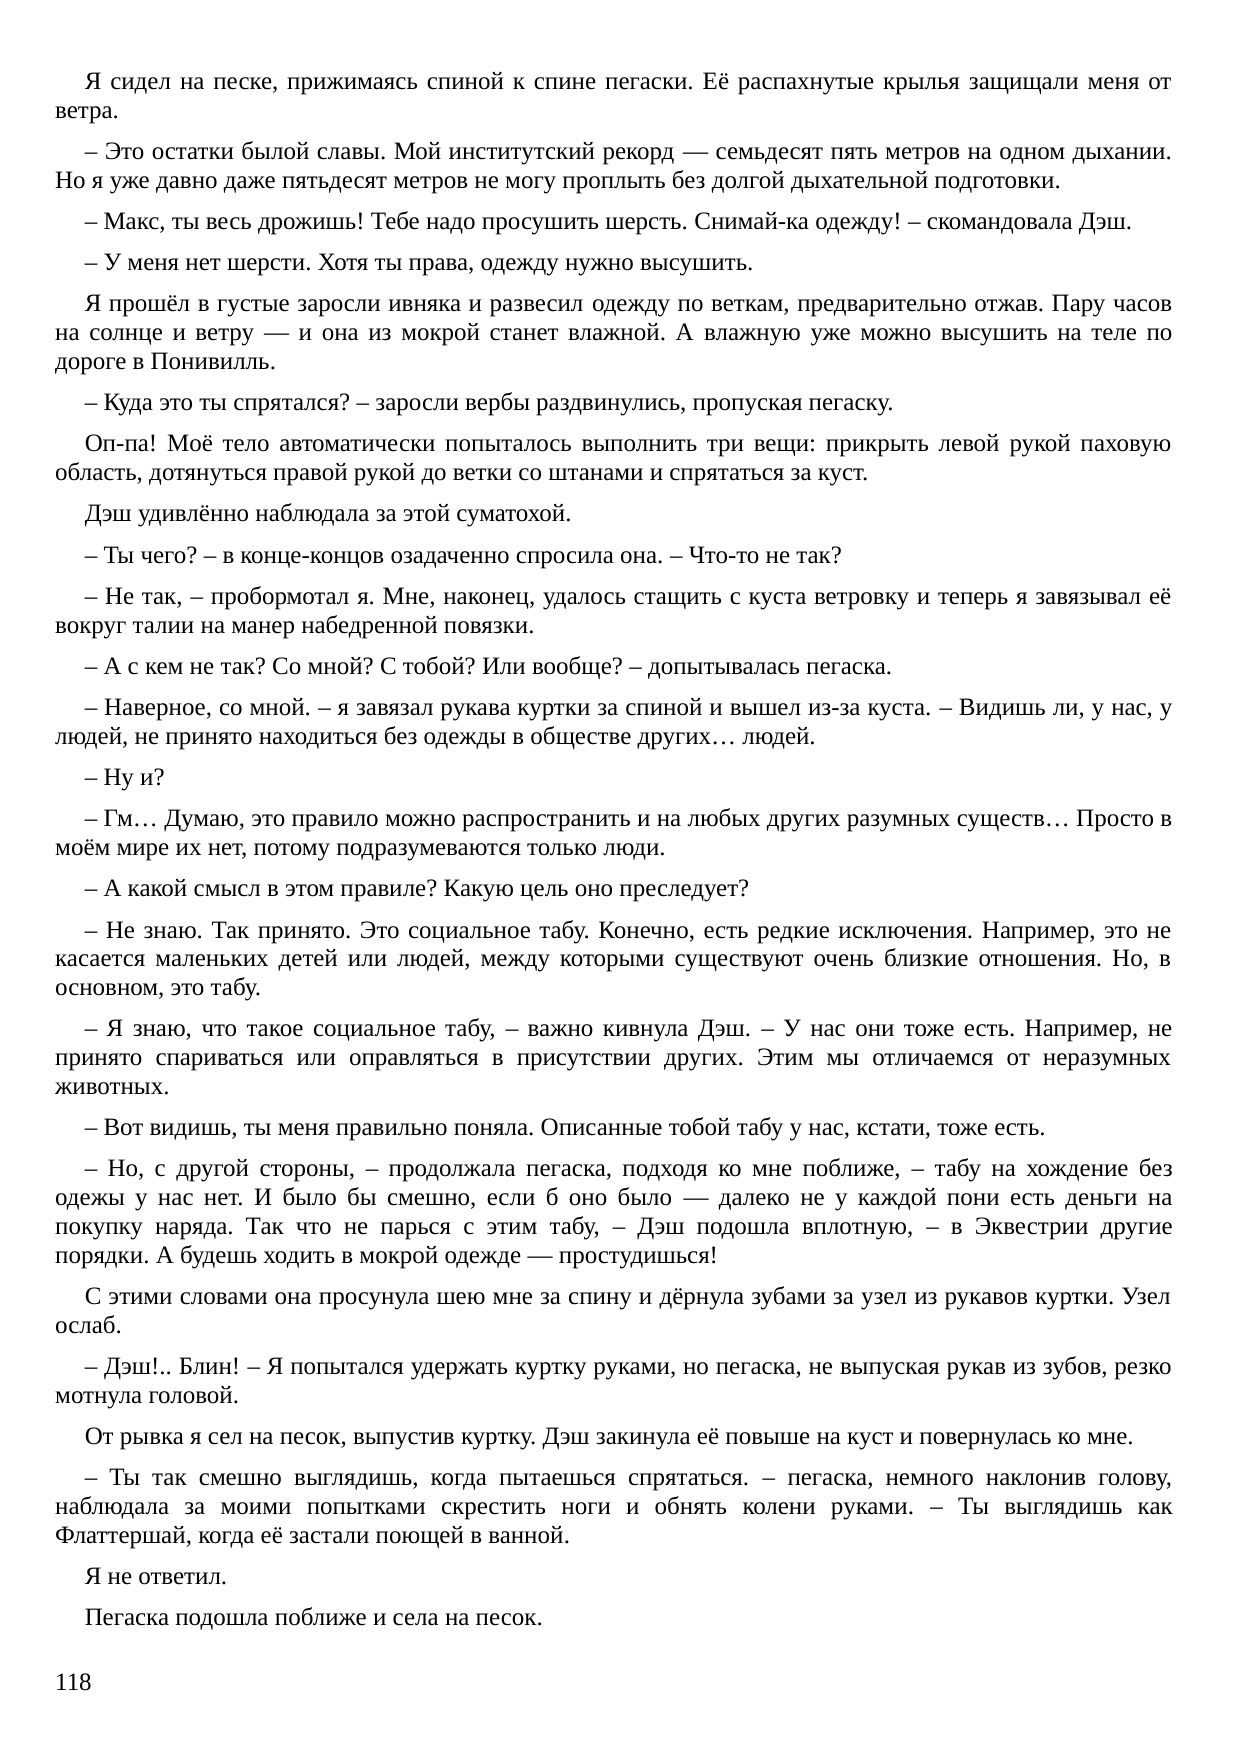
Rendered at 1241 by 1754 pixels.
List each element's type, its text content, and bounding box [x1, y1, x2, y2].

text – Макс, ты весь дрожишь! Тебе надо просушить шерсть. Снимай-ка одежду! – скомандовала Дэш. [55, 206, 1173, 235]
text От рывка я сел на песок, выпустив куртку. Дэш закинула её повыше на куст и повернулась ко мне. [55, 1421, 1173, 1450]
text – Наверное, со мной. – я завязал рукава куртки за спиной и вышел из-за куста. – Видишь ли, у нас, у людей, не принято находиться без одежды в обществе других… людей. [55, 692, 1173, 750]
text – Ну и? [55, 762, 1173, 791]
text – Я знаю, что такое социальное табу, – важно кивнула Дэш. – У нас они тоже есть. Например, не принято спариваться или оправляться в присутствии других. Этим мы отличаемся от неразумных животных. [55, 1013, 1173, 1100]
text – Вот видишь, ты меня правильно поняла. Описанные тобой табу у нас, кстати, тоже есть. [55, 1112, 1173, 1141]
text Оп-па! Моё тело автоматически попыталось выполнить три вещи: прикрыть левой рукой паховую область, дотянуться правой рукой до ветки со штанами и спрятаться за куст. [55, 428, 1173, 486]
text – А какой смысл в этом правиле? Какую цель оно преследует? [55, 873, 1173, 902]
text – У меня нет шерсти. Хотя ты права, одежду нужно высушить. [55, 247, 1173, 276]
text – Ты так смешно выглядишь, когда пытаешься спрятаться. – пегаска, немного наклонив голову, наблюдала за моими попытками скрестить ноги и обнять колени руками. – Ты выглядишь как Флаттершай, когда её застали поющей в ванной. [55, 1462, 1173, 1548]
text – Не так, – пробормотал я. Мне, наконец, удалось стащить с куста ветровку и теперь я завязывал её вокруг талии на манер набедренной повязки. [55, 581, 1173, 638]
text – Это остатки былой славы. Мой институтский рекорд — семьдесят пять метров на одном дыхании. Но я уже давно даже пятьдесят метров не могу проплыть без долгой дыхательной подготовки. [55, 136, 1173, 193]
text – Дэш!.. Блин! – Я попытался удержать куртку руками, но пегаска, не выпуская рукав из зубов, резко мотнула головой. [55, 1351, 1173, 1408]
text С этими словами она просунула шею мне за спину и дёрнула зубами за узел из рукавов куртки. Узел ослаб. [55, 1281, 1173, 1338]
text – Гм… Думаю, это правило можно распространить и на любых других разумных существ… Просто в моём мире их нет, потому подразумеваются только люди. [55, 803, 1173, 861]
text – Куда это ты спрятался? – заросли вербы раздвинулись, пропуская пегаску. [55, 387, 1173, 416]
text Пегаска подошла поближе и села на песок. [55, 1602, 1173, 1631]
text Я не ответил. [55, 1561, 1173, 1590]
text Я сидел на песке, прижимаясь спиной к спине пегаски. Её распахнутые крылья защищали меня от ветра. [55, 66, 1173, 123]
text Я прошёл в густые заросли ивняка и развесил одежду по веткам, предварительно отжав. Пару часов на солнце и ветру — и она из мокрой станет влажной. А влажную уже можно высушить на теле по дороге в Понивилль. [55, 288, 1173, 375]
text – Ты чего? – в конце-концов озадаченно спросила она. – Что-то не так? [55, 540, 1173, 568]
text Дэш удивлённо наблюдала за этой суматохой. [55, 498, 1173, 527]
text – Но, с другой стороны, – продолжала пегаска, подходя ко мне поближе, – табу на хождение без одежы у нас нет. И было бы смешно, если б оно было — далеко не у каждой пони есть деньги на покупку наряда. Так что не парься с этим табу, – Дэш подошла вплотную, – в Эквестрии другие порядки. А будешь ходить в мокрой одежде — простудишься! [55, 1153, 1173, 1268]
text – Не знаю. Так принято. Это социальное табу. Конечно, есть редкие исключения. Например, это не касается маленьких детей или людей, между которыми существуют очень близкие отношения. Но, в основном, это табу. [55, 915, 1173, 1001]
text – А с кем не так? Со мной? С тобой? Или вообще? – допытывалась пегаска. [55, 651, 1173, 680]
